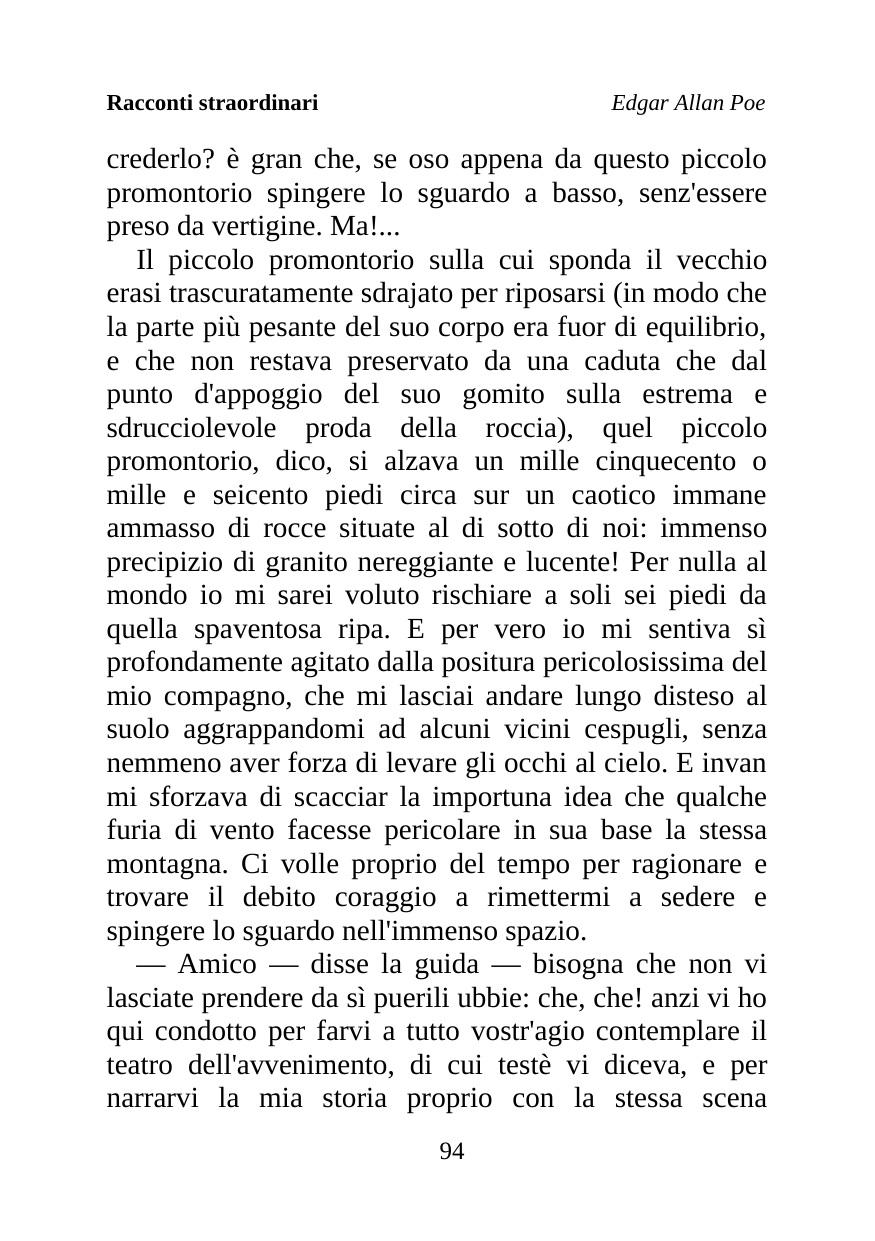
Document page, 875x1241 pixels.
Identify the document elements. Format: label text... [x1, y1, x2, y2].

text — Amico — disse la guida — bisogna che non vi lasciate prendere da sì puerili ubbie: che, che! anzi vi ho qui condotto per farvi a tutto vostr'agio contemplare il teatro dell'avvenimento, di cui testè vi diceva, e per narrarvi la mia storia proprio con la stessa scena [106, 946, 768, 1114]
text crederlo? è gran che, se oso appena da questo piccolo promontorio spingere lo sguardo a basso, senz'essere preso da vertigine. Ma!... [106, 141, 768, 242]
text Il piccolo promontorio sulla cui sponda il vecchio erasi trascuratamente sdrajato per riposarsi (in modo che la parte più pesante del suo corpo era fuor di equilibrio, e che non restava preservato da una caduta che dal punto d'appoggio del suo gomito sulla estrema e sdrucciolevole proda della roccia), quel piccolo promontorio, dico, si alzava un mille cinquecento o mille e seicento piedi circa sur un caotico immane ammasso di rocce situate al di sotto di noi: immenso precipizio di granito nereggiante e lucente! Per nulla al mondo io mi sarei voluto rischiare a soli sei piedi da quella spaventosa ripa. E per vero io mi sentiva sì profondamente agitato dalla positura pericolosissima del mio compagno, che mi lasciai andare lungo disteso al suolo aggrappandomi ad alcuni vicini cespugli, senza nemmeno aver forza di levare gli occhi al cielo. E invan mi sforzava di scacciar la importuna idea che qualche furia di vento facesse pericolare in sua base la stessa montagna. Ci volle proprio del tempo per ragionare e trovare il debito coraggio a rimettermi a sedere e spingere lo sguardo nell'immenso spazio. [106, 242, 768, 946]
